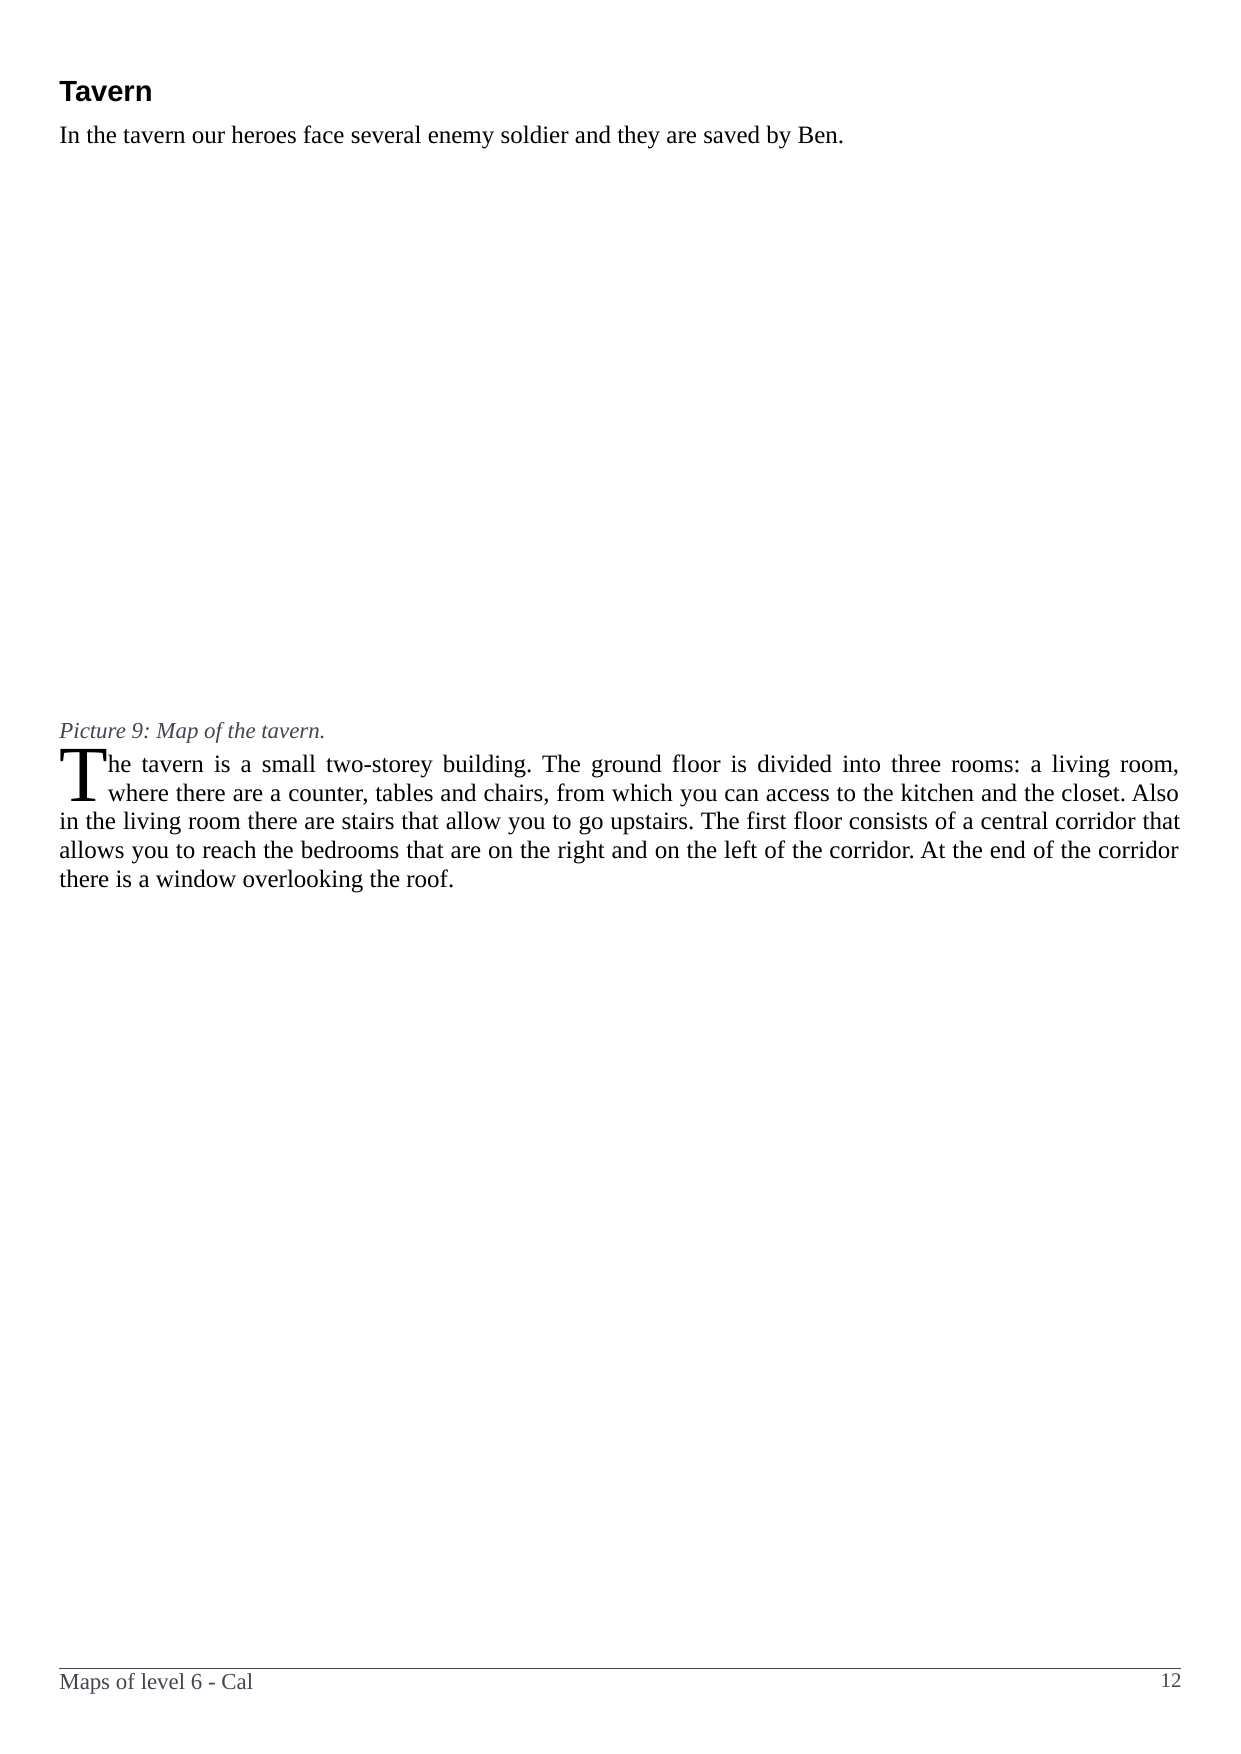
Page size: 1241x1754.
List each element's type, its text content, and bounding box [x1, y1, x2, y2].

text The tavern is a small two-storey building. The ground floor is divided into three rooms: a living room, where there are a counter, tables and chairs, from which you can access to the kitchen and the closet. Also in the living room there are stairs that allow you to go upstairs. The first floor consists of a central corridor that allows you to reach the bedrooms that are on the right and on the left of the corridor. At the end of the corridor there is a window overlooking the roof. [59, 749, 1181, 893]
text In the tavern our heroes face several enemy soldier and they are saved by Ben. [59, 120, 1181, 148]
text Picture 9: Map of the tavern. [59, 167, 1181, 743]
subtitle Tavern [59, 74, 1181, 107]
